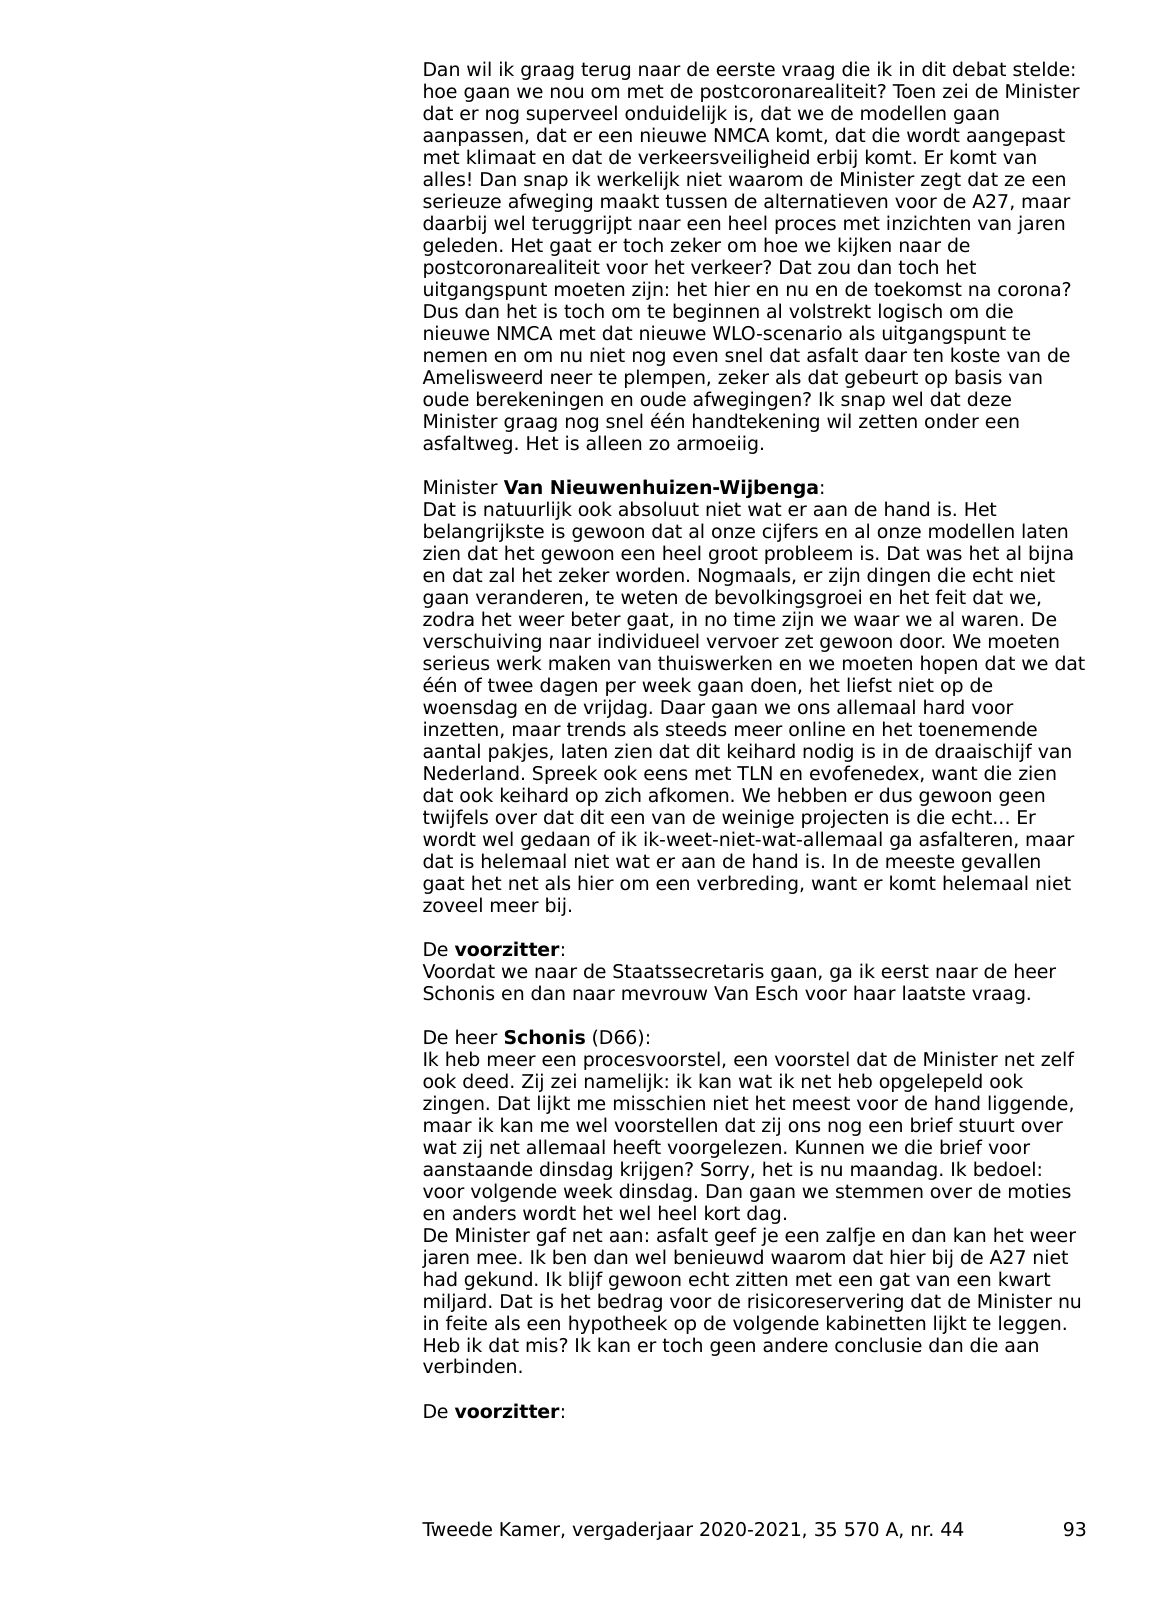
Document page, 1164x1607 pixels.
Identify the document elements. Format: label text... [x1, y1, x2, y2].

text De Minister gaf net aan: asfalt geef je een zalfje en dan kan het weer jaren mee. Ik ben dan wel benieuwd waarom dat hier bij de A27 niet had gekund. Ik blijf gewoon echt zitten met een gat van een kwart miljard. Dat is het bedrag voor de risicoreservering dat de Minister nu in feite als een hypotheek op de volgende kabinetten lijkt te leggen. Heb ik dat mis? Ik kan er toch geen andere conclusie dan die aan verbinden. [422, 1224, 1087, 1378]
text Voordat we naar de Staatssecretaris gaan, ga ik eerst naar de heer Schonis en dan naar mevrouw Van Esch voor haar laatste vraag. [422, 961, 1087, 1004]
text De voorzitter: [422, 1401, 1087, 1423]
text Dan wil ik graag terug naar de eerste vraag die ik in dit debat stelde: hoe gaan we nou om met de postcoronarealiteit? Toen zei de Minister dat er nog superveel onduidelijk is, dat we de modellen gaan aanpassen, dat er een nieuwe NMCA komt, dat die wordt aangepast met klimaat en dat de verkeersveiligheid erbij komt. Er komt van alles! Dan snap ik werkelijk niet waarom de Minister zegt dat ze een serieuze afweging maakt tussen de alternatieven voor de A27, maar daarbij wel teruggrijpt naar een heel proces met inzichten van jaren geleden. Het gaat er toch zeker om hoe we kijken naar de postcoronarealiteit voor het verkeer? Dat zou dan toch het uitgangspunt moeten zijn: het hier en nu en de toekomst na corona? Dus dan het is toch om te beginnen al volstrekt logisch om die nieuwe NMCA met dat nieuwe WLO-scenario als uitgangspunt te nemen en om nu niet nog even snel dat asfalt daar ten koste van de Amelisweerd neer te plempen, zeker als dat gebeurt op basis van oude berekeningen en oude afwegingen? Ik snap wel dat deze Minister graag nog snel één handtekening wil zetten onder een asfaltweg. Het is alleen zo armoeiig. [422, 59, 1087, 455]
text De heer Schonis (D66): [422, 1027, 1087, 1049]
text Minister Van Nieuwenhuizen-Wijbenga: [422, 477, 1087, 499]
text Ik heb meer een procesvoorstel, een voorstel dat de Minister net zelf ook deed. Zij zei namelijk: ik kan wat ik net heb opgelepeld ook zingen. Dat lijkt me misschien niet het meest voor de hand liggende, maar ik kan me wel voorstellen dat zij ons nog een brief stuurt over wat zij net allemaal heeft voorgelezen. Kunnen we die brief voor aanstaande dinsdag krijgen? Sorry, het is nu maandag. Ik bedoel: voor volgende week dinsdag. Dan gaan we stemmen over de moties en anders wordt het wel heel kort dag. [422, 1049, 1087, 1224]
text Dat is natuurlijk ook absoluut niet wat er aan de hand is. Het belangrijkste is gewoon dat al onze cijfers en al onze modellen laten zien dat het gewoon een heel groot probleem is. Dat was het al bijna en dat zal het zeker worden. Nogmaals, er zijn dingen die echt niet gaan veranderen, te weten de bevolkingsgroei en het feit dat we, zodra het weer beter gaat, in no time zijn we waar we al waren. De verschuiving naar individueel vervoer zet gewoon door. We moeten serieus werk maken van thuiswerken en we moeten hopen dat we dat één of twee dagen per week gaan doen, het liefst niet op de woensdag en de vrijdag. Daar gaan we ons allemaal hard voor inzetten, maar trends als steeds meer online en het toenemende aantal pakjes, laten zien dat dit keihard nodig is in de draaischijf van Nederland. Spreek ook eens met TLN en evofenedex, want die zien dat ook keihard op zich afkomen. We hebben er dus gewoon geen twijfels over dat dit een van de weinige projecten is die echt... Er wordt wel gedaan of ik ik-weet-niet-wat-allemaal ga asfalteren, maar dat is helemaal niet wat er aan de hand is. In de meeste gevallen gaat het net als hier om een verbreding, want er komt helemaal niet zoveel meer bij. [422, 499, 1087, 916]
text De voorzitter: [422, 939, 1087, 961]
